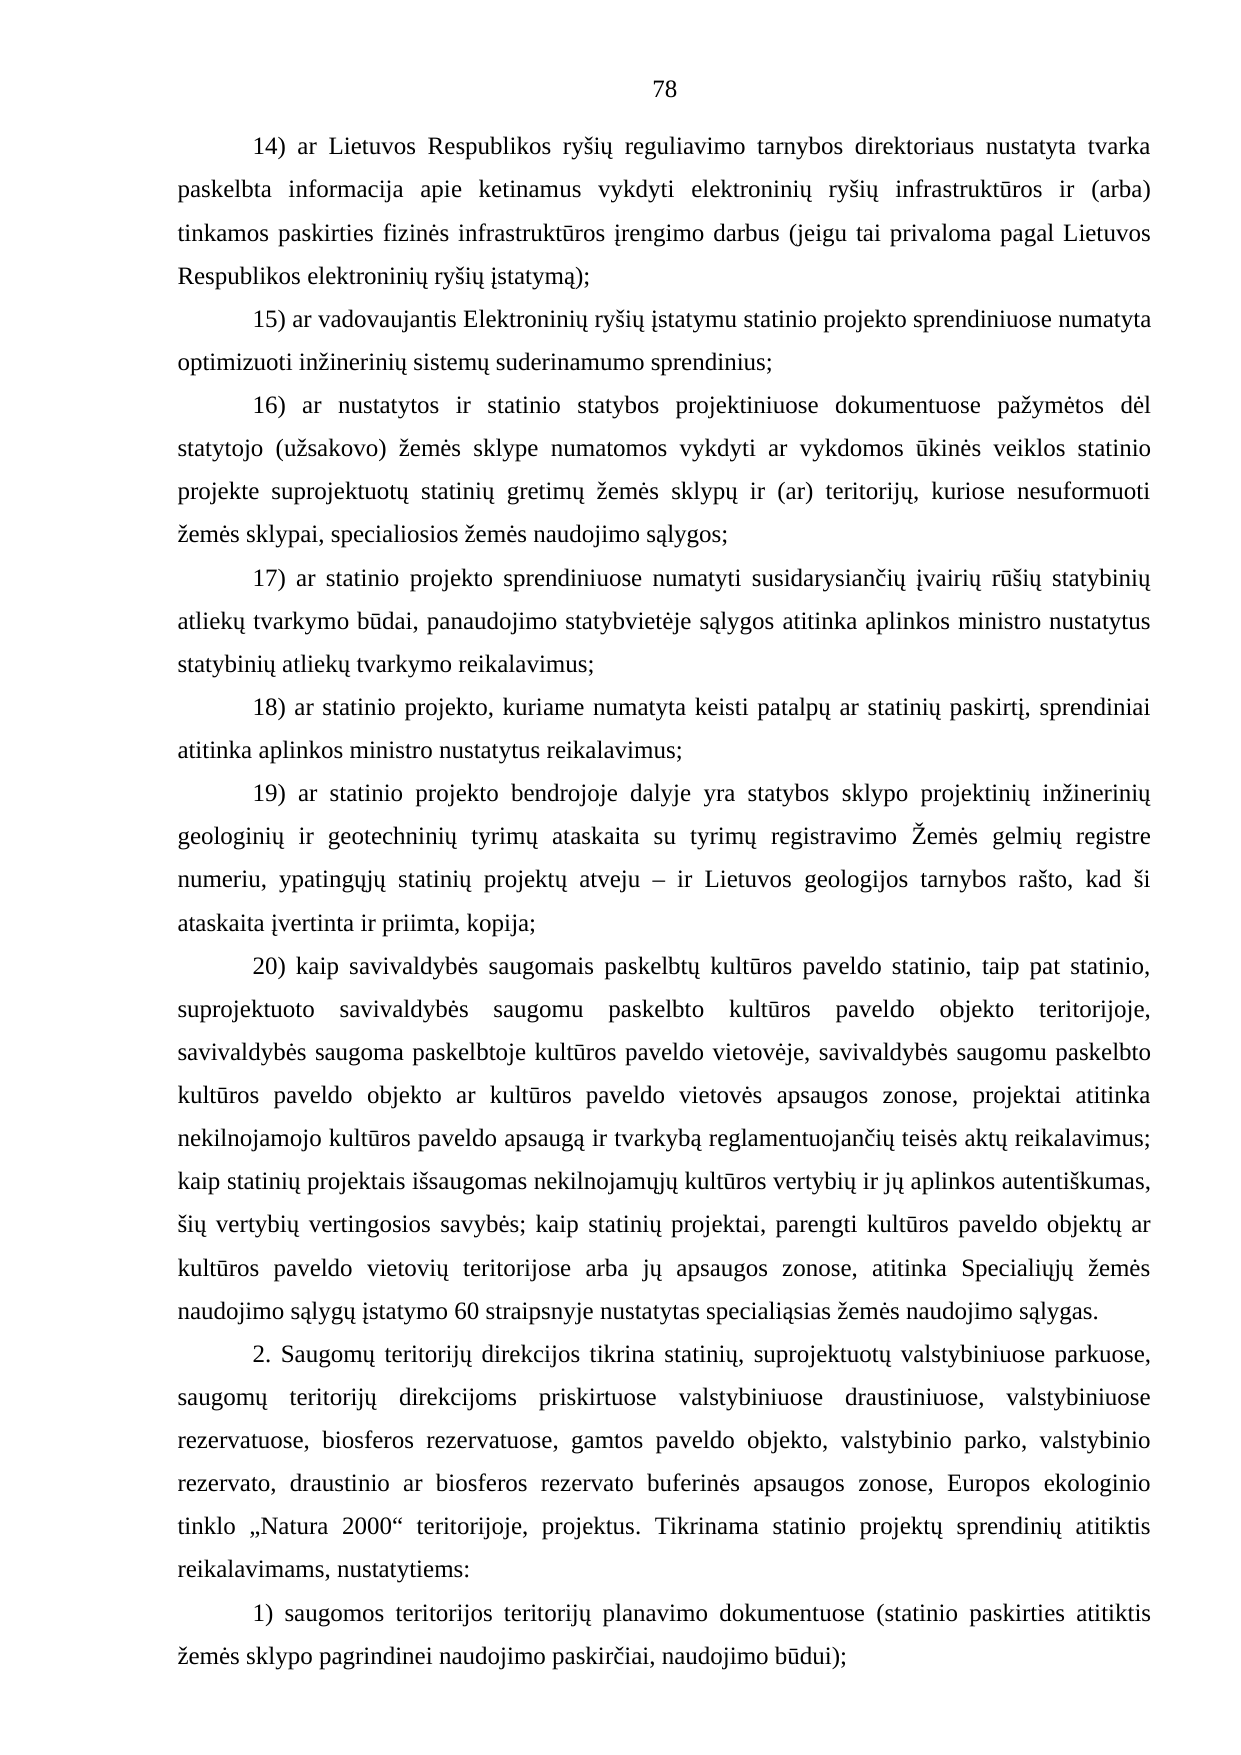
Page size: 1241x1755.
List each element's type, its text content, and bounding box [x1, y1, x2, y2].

text 1) saugomos teritorijos teritorijų planavimo dokumentuose (statinio paskirties atitiktis žemės sklypo pagrindinei naudojimo paskirčiai, naudojimo būdui); [177, 1598, 1152, 1669]
text 18) ar statinio projekto, kuriame numatyta keisti patalpų ar statinių paskirtį, sprendiniai atitinka aplinkos ministro nustatytus reikalavimus; [177, 692, 1152, 764]
text 16) ar nustatytos ir statinio statybos projektiniuose dokumentuose pažymėtos dėl statytojo (užsakovo) žemės sklype numatomos vykdyti ar vykdomos ūkinės veiklos statinio projekte suprojektuotų statinių gretimų žemės sklypų ir (ar) teritorijų, kuriose nesuformuoti žemės sklypai, specialiosios žemės naudojimo sąlygos; [177, 390, 1152, 548]
text 2. Saugomų teritorijų direkcijos tikrina statinių, suprojektuotų valstybiniuose parkuose, saugomų teritorijų direkcijoms priskirtuose valstybiniuose draustiniuose, valstybiniuose rezervatuose, biosferos rezervatuose, gamtos paveldo objekto, valstybinio parko, valstybinio rezervato, draustinio ar biosferos rezervato buferinės apsaugos zonose, Europos ekologinio tinklo „Natura 2000“ teritorijoje, projektus. Tikrinama statinio projektų sprendinių atitiktis reikalavimams, nustatytiems: [177, 1339, 1152, 1583]
text 20) kaip savivaldybės saugomais paskelbtų kultūros paveldo statinio, taip pat statinio, suprojektuoto savivaldybės saugomu paskelbto kultūros paveldo objekto teritorijoje, savivaldybės saugoma paskelbtoje kultūros paveldo vietovėje, savivaldybės saugomu paskelbto kultūros paveldo objekto ar kultūros paveldo vietovės apsaugos zonose, projektai atitinka nekilnojamojo kultūros paveldo apsaugą ir tvarkybą reglamentuojančių teisės aktų reikalavimus; kaip statinių projektais išsaugomas nekilnojamųjų kultūros vertybių ir jų aplinkos autentiškumas, šių vertybių vertingosios savybės; kaip statinių projektai, parengti kultūros paveldo objektų ar kultūros paveldo vietovių teritorijose arba jų apsaugos zonose, atitinka Specialiųjų žemės naudojimo sąlygų įstatymo 60 straipsnyje nustatytas specialiąsias žemės naudojimo sąlygas. [177, 951, 1152, 1324]
text 17) ar statinio projekto sprendiniuose numatyti susidarysiančių įvairių rūšių statybinių atliekų tvarkymo būdai, panaudojimo statybvietėje sąlygos atitinka aplinkos ministro nustatytus statybinių atliekų tvarkymo reikalavimus; [177, 563, 1152, 678]
text 19) ar statinio projekto bendrojoje dalyje yra statybos sklypo projektinių inžinerinių geologinių ir geotechninių tyrimų ataskaita su tyrimų registravimo Žemės gelmių registre numeriu, ypatingųjų statinių projektų atveju – ir Lietuvos geologijos tarnybos rašto, kad ši ataskaita įvertinta ir priimta, kopija; [177, 778, 1152, 936]
text 15) ar vadovaujantis Elektroninių ryšių įstatymu statinio projekto sprendiniuose numatyta optimizuoti inžinerinių sistemų suderinamumo sprendinius; [177, 304, 1152, 376]
text 14) ar Lietuvos Respublikos ryšių reguliavimo tarnybos direktoriaus nustatyta tvarka paskelbta informacija apie ketinamus vykdyti elektroninių ryšių infrastruktūros ir (arba) tinkamos paskirties fizinės infrastruktūros įrengimo darbus (jeigu tai privaloma pagal Lietuvos Respublikos elektroninių ryšių įstatymą); [177, 131, 1152, 289]
